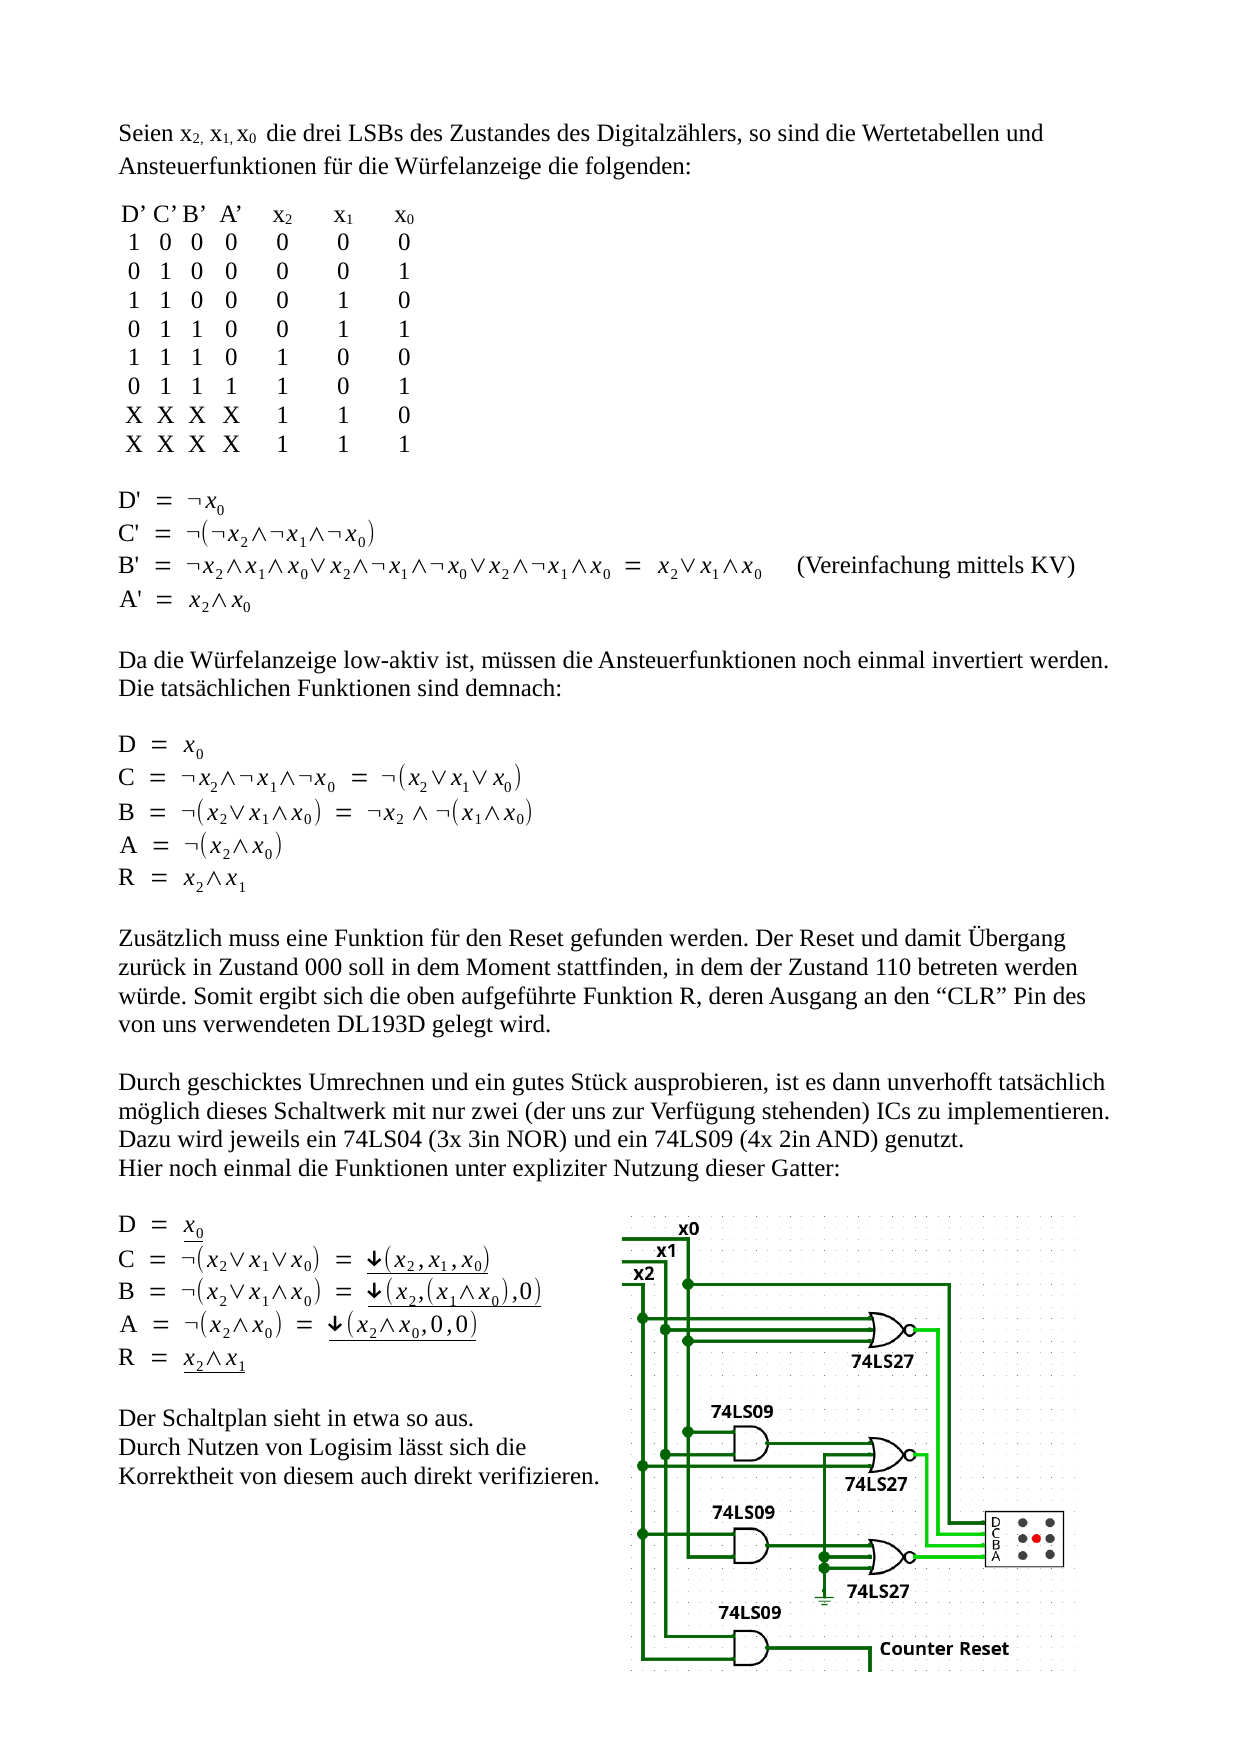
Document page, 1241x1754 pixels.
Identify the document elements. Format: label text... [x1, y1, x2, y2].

table_header x2 [249, 199, 315, 227]
table_header B’ [181, 199, 212, 227]
table_header A’ [213, 199, 249, 227]
table_cell 0 [181, 256, 212, 285]
table_cell 1 [315, 285, 371, 314]
table_cell 1 [371, 256, 437, 285]
table_cell X [150, 400, 181, 429]
table_header x1 [315, 199, 371, 227]
table_cell 0 [213, 314, 249, 342]
table_cell 0 [371, 285, 437, 314]
text Durch geschicktes Umrechnen und ein gutes Stück ausprobieren, ist es dann unverhofft tatsächlich möglich dieses Schaltwerk mit nur zwei (der uns zur Verfügung stehenden) ICs zu implementieren. Dazu wird jeweils ein 74LS04 (3x 3in NOR) und ein 74LS09 (4x 2in AND) genutzt. [118, 1067, 1122, 1153]
table_cell 0 [213, 343, 249, 371]
table_cell 0 [249, 228, 315, 256]
text [1082, 1403, 1122, 1432]
table_cell 1 [315, 400, 371, 429]
table_cell X [181, 429, 212, 457]
text Der Schaltplan sieht in etwa so aus. [118, 1403, 621, 1432]
table_cell 1 [150, 256, 181, 285]
table_cell 1 [315, 429, 371, 457]
table_cell 1 [181, 343, 212, 371]
table_cell 1 [371, 429, 437, 457]
text Hier noch einmal die Funktionen unter expliziter Nutzung dieser Gatter: [118, 1153, 1122, 1182]
picture [621, 1215, 1082, 1672]
table_cell 1 [315, 314, 371, 342]
table_cell 0 [249, 285, 315, 314]
table_cell 0 [371, 343, 437, 371]
table_cell 0 [118, 371, 149, 400]
table_cell 0 [150, 228, 181, 256]
table_cell 0 [213, 256, 249, 285]
table_cell 0 [118, 314, 149, 342]
table_cell 1 [249, 371, 315, 400]
table_cell X [118, 429, 149, 457]
text [1082, 1432, 1122, 1489]
table_cell 1 [150, 343, 181, 371]
table_cell X [118, 400, 149, 429]
table_cell 0 [249, 256, 315, 285]
table_cell 0 [181, 285, 212, 314]
table_cell 1 [213, 371, 249, 400]
table_cell 0 [315, 343, 371, 371]
table_cell X [213, 429, 249, 457]
table_cell 1 [249, 343, 315, 371]
table_header C’ [150, 199, 181, 227]
text Zusätzlich muss eine Funktion für den Reset gefunden werden. Der Reset und damit Übergang zurück in Zustand 000 soll in dem Moment stattfinden, in dem der Zustand 110 betreten werden würde. Somit ergibt sich die oben aufgeführte Funktion R, deren Ausgang an den “CLR” Pin des von uns verwendeten DL193D gelegt wird. [118, 923, 1122, 1038]
table_cell 1 [150, 314, 181, 342]
table_cell 1 [249, 429, 315, 457]
table_cell 0 [315, 371, 371, 400]
table_cell X [181, 400, 212, 429]
table_cell 1 [371, 314, 437, 342]
table_cell 1 [371, 371, 437, 400]
table_cell 1 [181, 314, 212, 342]
table_header D’ [118, 199, 149, 227]
table_cell 0 [315, 228, 371, 256]
table_cell 1 [150, 371, 181, 400]
text Da die Würfelanzeige low-aktiv ist, müssen die Ansteuerfunktionen noch einmal invertiert werden. Die tatsächlichen Funktionen sind demnach: [118, 645, 1122, 702]
table_cell 0 [213, 228, 249, 256]
table_cell 0 [315, 256, 371, 285]
table_cell X [213, 400, 249, 429]
text Durch Nutzen von Logisim lässt sich die Korrektheit von diesem auch direkt verifizieren. [118, 1432, 621, 1489]
table_header x0 [371, 199, 437, 227]
table_cell X [150, 429, 181, 457]
text Seien x2, x1, x0 die drei LSBs des Zustandes des Digitalzählers, so sind die Wertetabellen und Ansteuerfunktionen für die Würfelanzeige die folgenden: [118, 118, 1122, 180]
table_cell 0 [213, 285, 249, 314]
table_cell 1 [118, 343, 149, 371]
table_cell 1 [118, 285, 149, 314]
table_cell 1 [249, 400, 315, 429]
table_cell 1 [118, 228, 149, 256]
table_cell 0 [181, 228, 212, 256]
table_cell 0 [118, 256, 149, 285]
table_cell 1 [181, 371, 212, 400]
table_cell 1 [150, 285, 181, 314]
table_cell 0 [371, 400, 437, 429]
table_cell 0 [249, 314, 315, 342]
table_cell 0 [371, 228, 437, 256]
